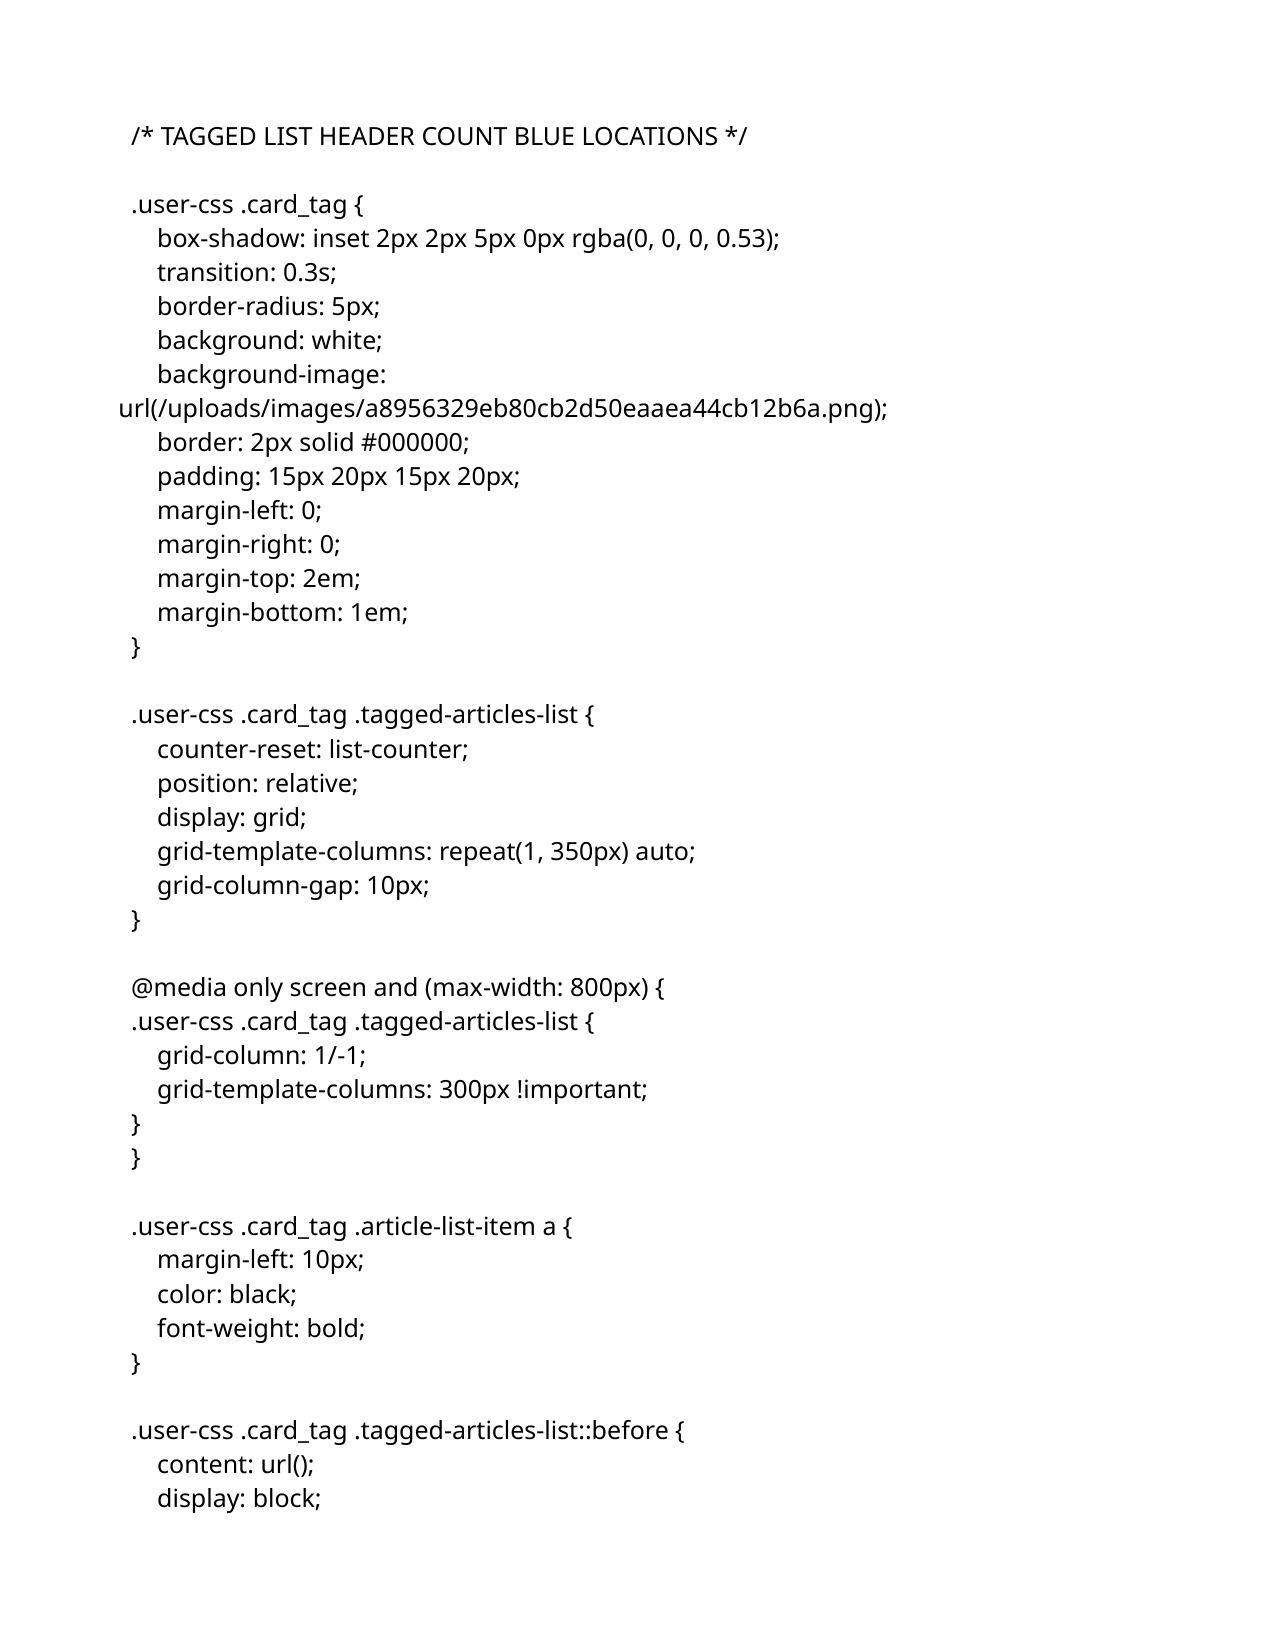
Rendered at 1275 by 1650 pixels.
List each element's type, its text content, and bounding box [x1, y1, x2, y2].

text /* TAGGED LIST HEADER COUNT BLUE LOCATIONS */ .user-css .card_tag { box-shadow: inset 2px 2px 5px 0px rgba(0, 0, 0, 0.53); transition: 0.3s; border-radius: 5px; background: white; background-image: url(/uploads/images/a8956329eb80cb2d50eaaea44cb12b6a.png); border: 2px solid #000000; padding: 15px 20px 15px 20px; margin-left: 0; margin-right: 0; margin-top: 2em; margin-bottom: 1em; } .user-css .card_tag .tagged-articles-list { counter-reset: list-counter; position: relative; display: grid; grid-template-columns: repeat(1, 350px) auto; grid-column-gap: 10px; } @media only screen and (max-width: 800px) { .user-css .card_tag .tagged-articles-list { grid-column: 1/-1; grid-template-columns: 300px !important; } } .user-css .card_tag .article-list-item a { margin-left: 10px; color: black; font-weight: bold; } .user-css .card_tag .tagged-articles-list::before { content: url(); display: block; [118, 118, 1157, 1515]
